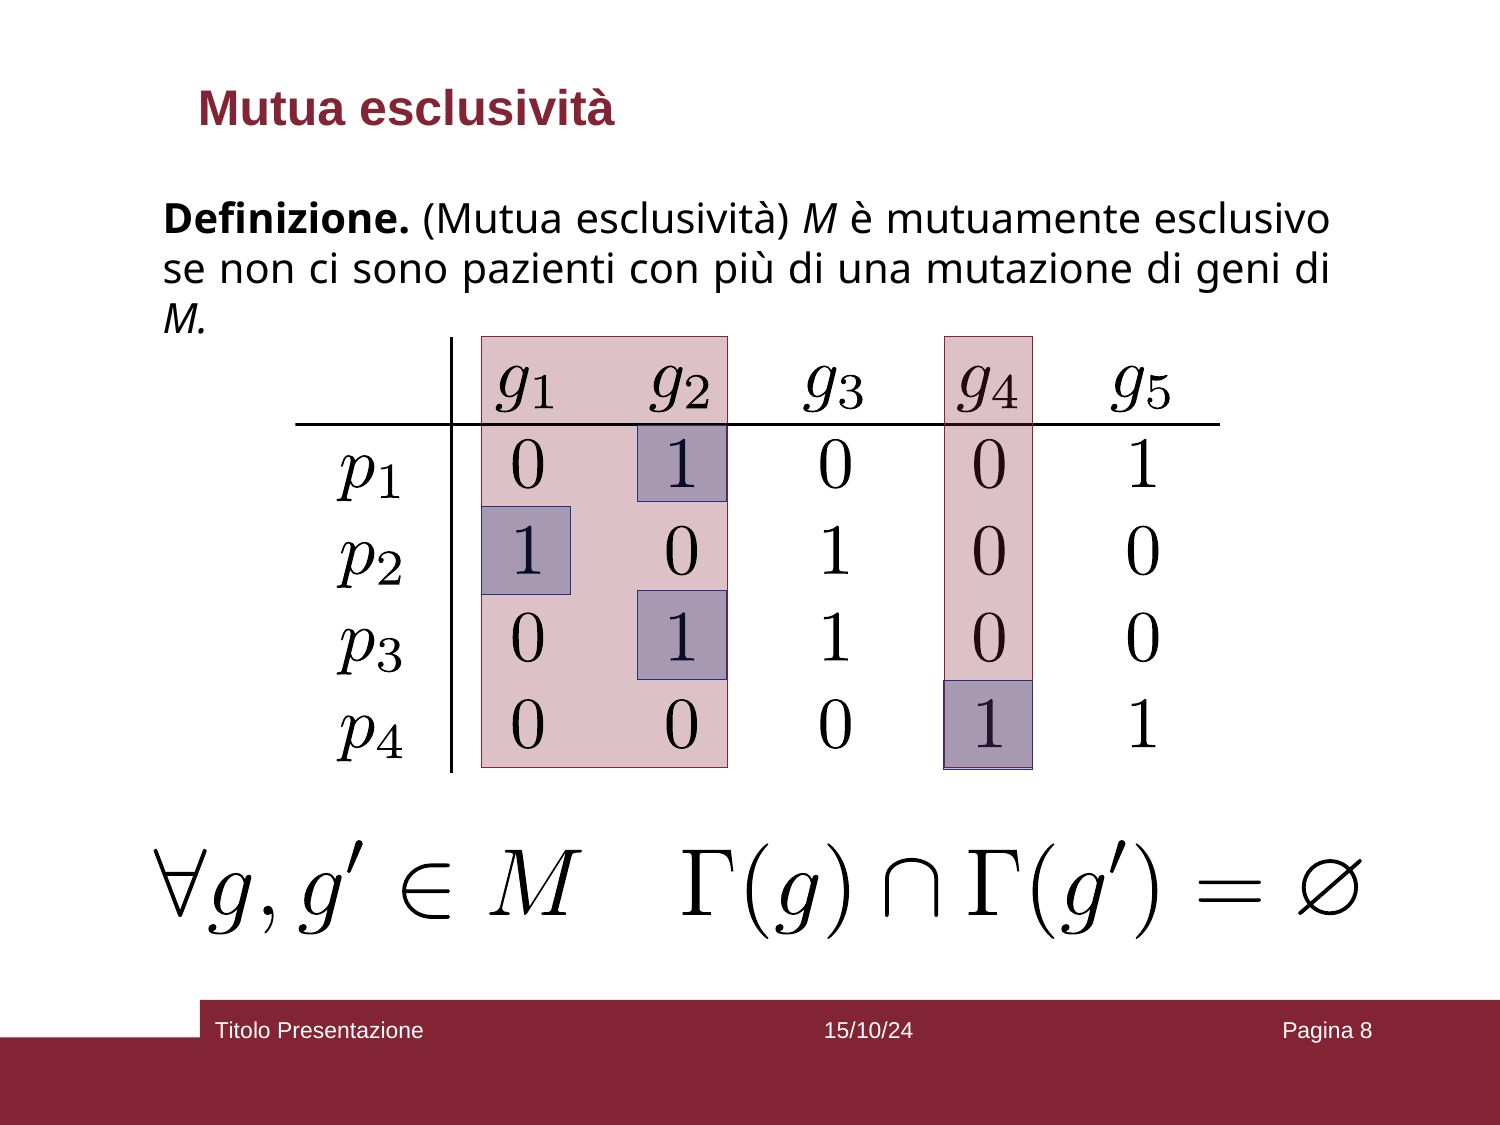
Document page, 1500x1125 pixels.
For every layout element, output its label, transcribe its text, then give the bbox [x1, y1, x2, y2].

text_box 15/10/24 [712, 1008, 1026, 1084]
picture [153, 840, 1362, 939]
text_box [637, 590, 727, 680]
text_box [637, 425, 727, 502]
text_box Pagina <number> [1074, 1008, 1388, 1084]
picture [295, 350, 1241, 780]
text_box [943, 350, 1033, 770]
text_box Titolo Presentazione [199, 1008, 676, 1084]
text_box [481, 506, 571, 595]
title Mutua esclusività [183, 67, 1400, 150]
text_box Definizione. (Mutua esclusività) M è mutuamente esclusivo se non ci sono pazienti con più di una mutazione di geni di M. [147, 184, 1359, 350]
